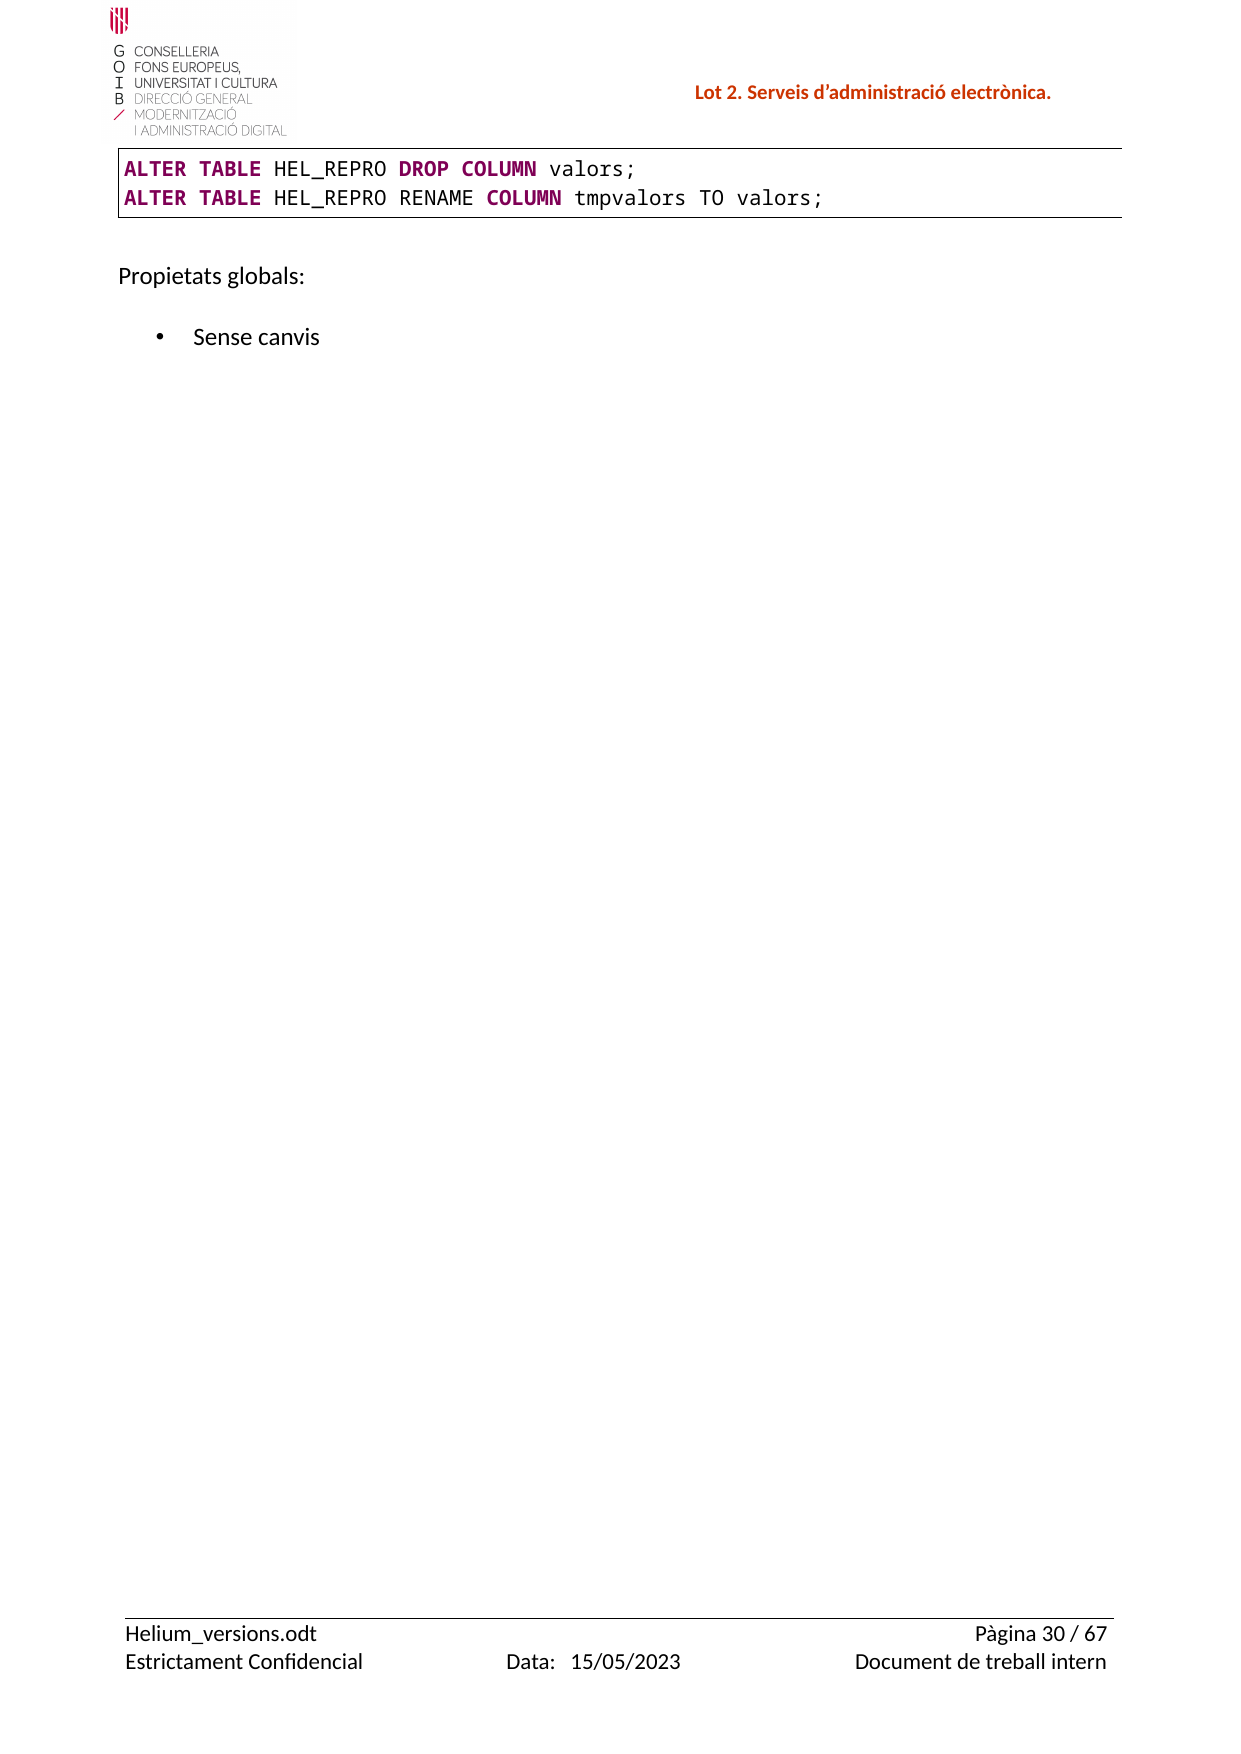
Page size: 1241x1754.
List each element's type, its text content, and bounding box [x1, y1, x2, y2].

text Propietats globals: [118, 261, 1122, 291]
list Sense canvis [156, 322, 1122, 352]
table_header ALTER TABLE HEL_REPRO DROP COLUMN valors; ALTER TABLE HEL_REPRO RENAME COLUMN tmpvalors TO valors; [119, 149, 1122, 217]
picture [100, 0, 297, 144]
